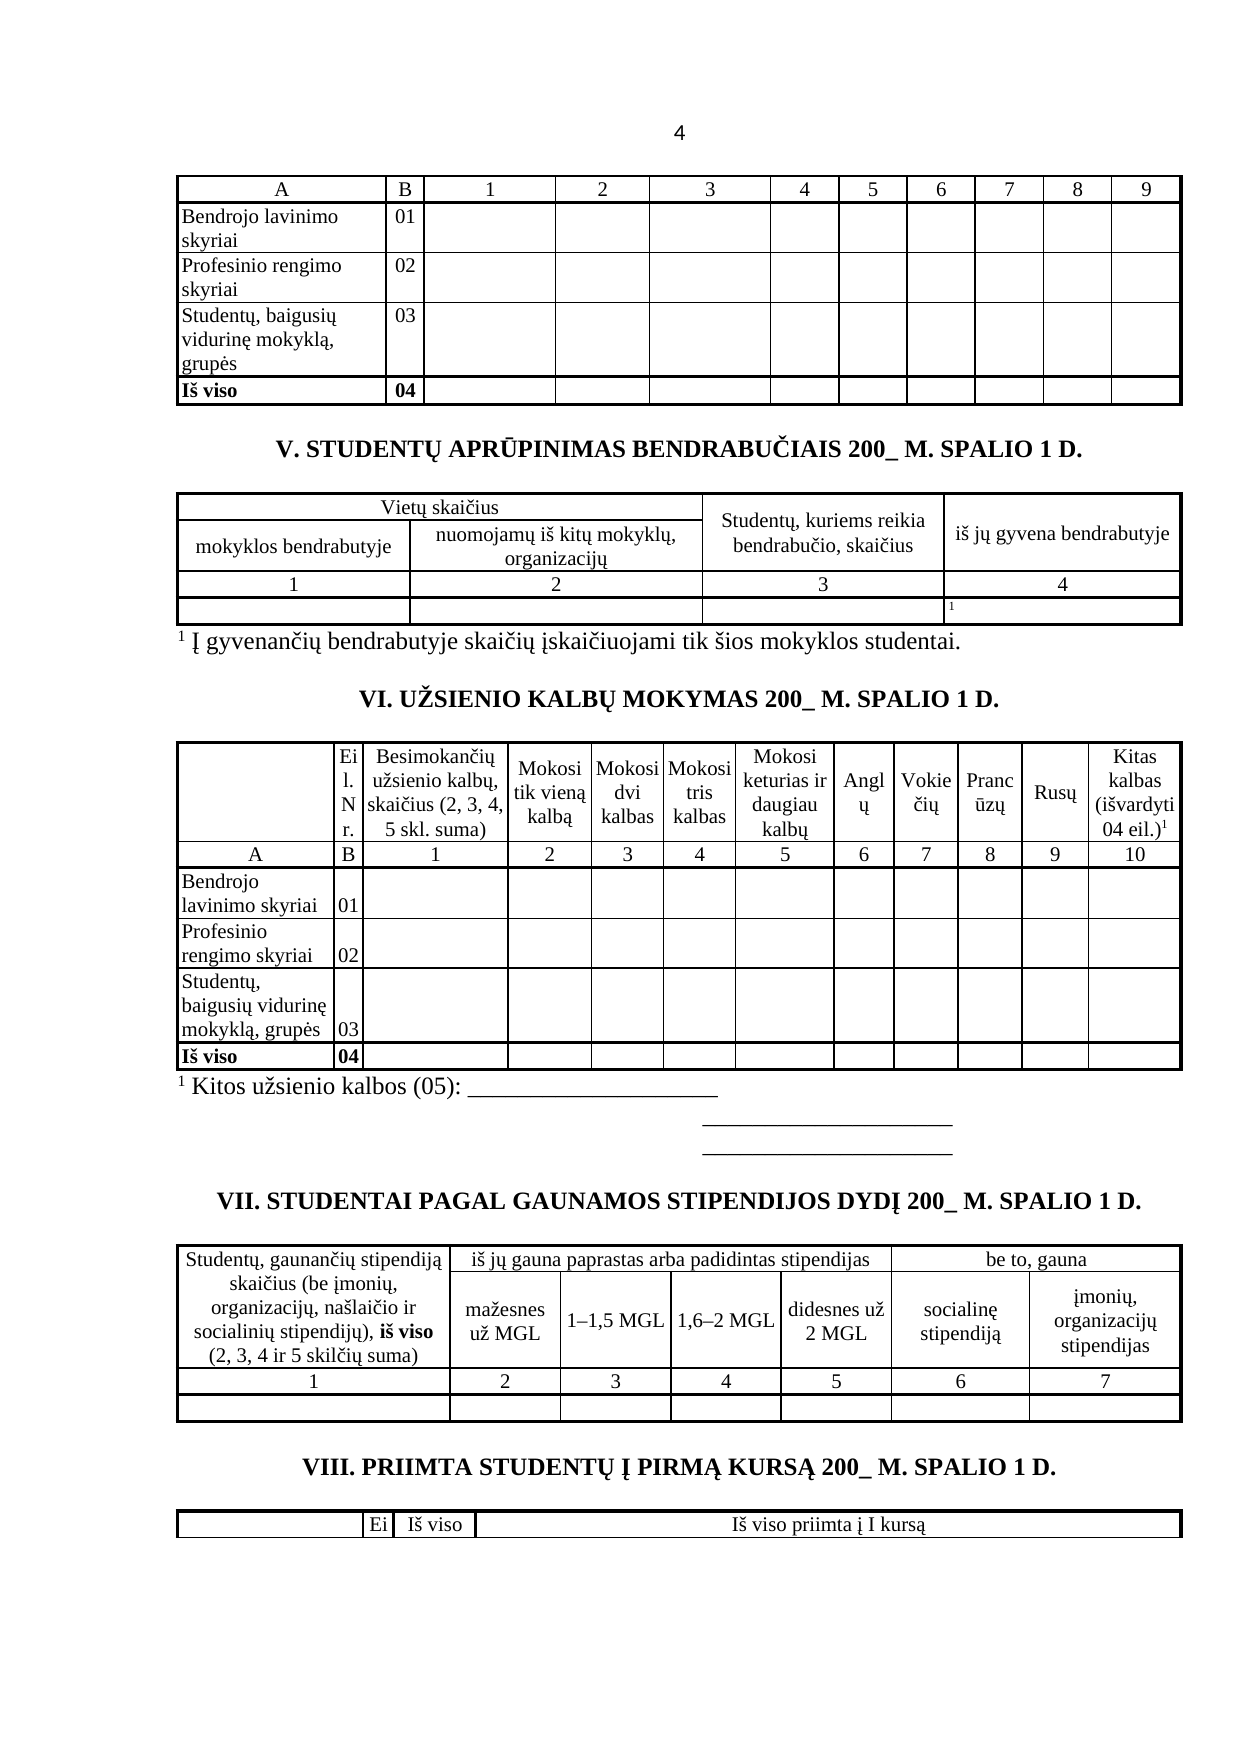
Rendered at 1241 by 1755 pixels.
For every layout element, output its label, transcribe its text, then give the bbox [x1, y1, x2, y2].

table_cell 4 [834, 177, 838, 201]
table_cell 2 [556, 1369, 560, 1393]
table_cell [834, 378, 838, 402]
table_cell [551, 378, 555, 402]
table_cell [1030, 1396, 1034, 1420]
table_cell [736, 1044, 740, 1068]
table_cell [736, 969, 833, 1041]
table_header Rusų [1023, 744, 1088, 841]
table_cell [698, 599, 702, 623]
table_cell [425, 253, 555, 301]
table_cell [425, 204, 555, 252]
table_cell mažesnes už MGL [451, 1272, 560, 1367]
table_cell 03 [387, 303, 423, 375]
table_cell [835, 869, 893, 917]
table_cell [1112, 204, 1179, 252]
table_cell [556, 1396, 560, 1420]
text ____________________ [415, 1100, 1181, 1129]
table_cell [1084, 1044, 1088, 1068]
table_cell [592, 1044, 596, 1068]
table_cell [771, 303, 838, 375]
table_header Anglų [835, 744, 893, 841]
table_cell [509, 919, 591, 967]
table_cell [976, 303, 1043, 375]
table_cell [736, 919, 833, 967]
table_cell [959, 869, 1021, 917]
table_cell 01 [387, 204, 423, 252]
table_cell [908, 204, 974, 252]
table_cell 1–1,5 MGL [561, 1272, 670, 1367]
table_cell [664, 869, 735, 917]
table_cell [1112, 378, 1116, 402]
table_cell [650, 204, 770, 252]
table_cell 6 [889, 842, 893, 866]
table_header iš jų gyvena bendrabutyje [945, 495, 1179, 570]
table_cell 2 [645, 177, 649, 201]
text VIII. PRIIMTA STUDENTŲ Į PIRMĄ KURSĄ 200_ M. SPALIO 1 D. [177, 1452, 1181, 1481]
table_header Vokiečių [895, 744, 957, 841]
table_cell [840, 204, 906, 252]
table_cell 1 [551, 177, 555, 201]
table_cell 03 [335, 969, 362, 1041]
table_cell 7 [1030, 1369, 1034, 1393]
table_cell [509, 869, 591, 917]
table_cell 02 [335, 919, 362, 967]
table_cell [895, 919, 957, 967]
table_cell [592, 919, 663, 967]
text VI. UŽSIENIO KALBŲ MOKYMAS 200_ M. SPALIO 1 D. [177, 684, 1181, 712]
table_cell [840, 253, 906, 301]
table_cell [766, 378, 770, 402]
table_cell 3 [766, 177, 770, 201]
table_cell [835, 919, 893, 967]
table_cell [1023, 869, 1088, 917]
table_cell [1025, 1396, 1029, 1420]
text V. STUDENTŲ APRŪPINIMAS BENDRABUČIAIS 200_ M. SPALIO 1 D. [177, 434, 1181, 463]
table_cell 1,6–2 MGL [672, 1272, 780, 1367]
table_cell [908, 303, 974, 375]
table_cell [959, 919, 1021, 967]
table_cell [645, 378, 649, 402]
table_header Prancūzų [959, 744, 1021, 841]
text VII. STUDENTAI PAGAL GAUNAMOS STIPENDIJOS DYDĮ 200_ M. SPALIO 1 D. [177, 1186, 1181, 1215]
table_cell [364, 969, 507, 1041]
table_cell [509, 969, 591, 1041]
table_cell [556, 253, 649, 301]
table_cell socialinę stipendiją [892, 1272, 1029, 1367]
table_header Mokosi dvi kalbas [592, 744, 663, 841]
table_cell [364, 919, 507, 967]
table_header [179, 744, 333, 841]
table_cell mokyklos bendrabutyje [179, 521, 409, 570]
table_cell [556, 378, 560, 402]
table_cell [664, 919, 735, 967]
table_cell [1089, 1044, 1093, 1068]
table_cell [1044, 204, 1111, 252]
table_cell [1089, 919, 1179, 967]
table_cell [731, 1044, 735, 1068]
table_header Studentų, kuriems reikia bendrabučio, skaičius [703, 495, 943, 570]
table_cell [650, 253, 770, 301]
table_cell [1044, 303, 1111, 375]
table_cell didesnes už 2 MGL [782, 1272, 891, 1367]
table_cell [1089, 969, 1179, 1041]
table_cell [592, 969, 663, 1041]
table_cell 02 [387, 253, 423, 301]
table_cell [425, 303, 555, 375]
table_cell [664, 969, 735, 1041]
table_cell 9 [1084, 842, 1088, 866]
table_cell [1023, 969, 1088, 1041]
text 1 Į gyvenančių bendrabutyje skaičių įskaičiuojami tik šios mokyklos studentai. [177, 626, 1181, 655]
table_cell 4 [731, 842, 735, 866]
table_cell [556, 204, 649, 252]
table_cell [1039, 378, 1043, 402]
text 1 Kitos užsienio kalbos (05): ____________________ [177, 1071, 1181, 1100]
table_cell 01 [335, 869, 362, 917]
table_cell A [329, 842, 333, 866]
table_cell [1112, 253, 1179, 301]
table_cell [592, 869, 663, 917]
table_cell [659, 1044, 663, 1068]
table_cell [771, 204, 838, 252]
table_cell 6 [892, 1369, 896, 1393]
table_cell [556, 303, 649, 375]
table_cell nuomojamų iš kitų mokyklų, organizacijų [411, 521, 702, 570]
table_cell 5 [887, 1369, 891, 1393]
table_cell [736, 869, 833, 917]
table_cell 5 [736, 842, 740, 866]
table_cell [959, 969, 1021, 1041]
table_cell [889, 1044, 893, 1068]
table_cell [895, 869, 957, 917]
table_cell [908, 253, 974, 301]
table_cell 2 [556, 177, 560, 201]
table_cell [887, 1396, 891, 1420]
table_cell [1089, 869, 1179, 917]
table_cell [840, 303, 906, 375]
table_cell [1023, 919, 1088, 967]
table_cell [1107, 378, 1111, 402]
table_cell 2 [698, 572, 702, 596]
table_cell [976, 204, 1043, 252]
table_cell 2 [587, 842, 591, 866]
table_header Mokosi tik vieną kalbą [509, 744, 591, 841]
table_cell 7 [1039, 177, 1043, 201]
table_cell 3 [592, 842, 596, 866]
table_cell [976, 253, 1043, 301]
table_cell [664, 1044, 668, 1068]
table_cell 10 [1089, 842, 1093, 866]
table_cell 6 [1025, 1369, 1029, 1393]
table_cell [835, 969, 893, 1041]
table_cell įmonių, organizacijų stipendijas [1030, 1272, 1179, 1367]
text ____________________ [415, 1129, 1181, 1157]
table_cell 4 [664, 842, 668, 866]
table_cell [1044, 253, 1111, 301]
table_header Mokosi tris kalbas [664, 744, 735, 841]
table_cell [895, 969, 957, 1041]
table_cell 9 [1112, 177, 1116, 201]
table_cell 3 [659, 842, 663, 866]
table_cell [892, 1396, 896, 1420]
table_cell [1112, 303, 1179, 375]
table_cell [771, 253, 838, 301]
table_cell [650, 303, 770, 375]
table_cell [364, 869, 507, 917]
table_cell [587, 1044, 591, 1068]
table_cell 8 [1107, 177, 1111, 201]
